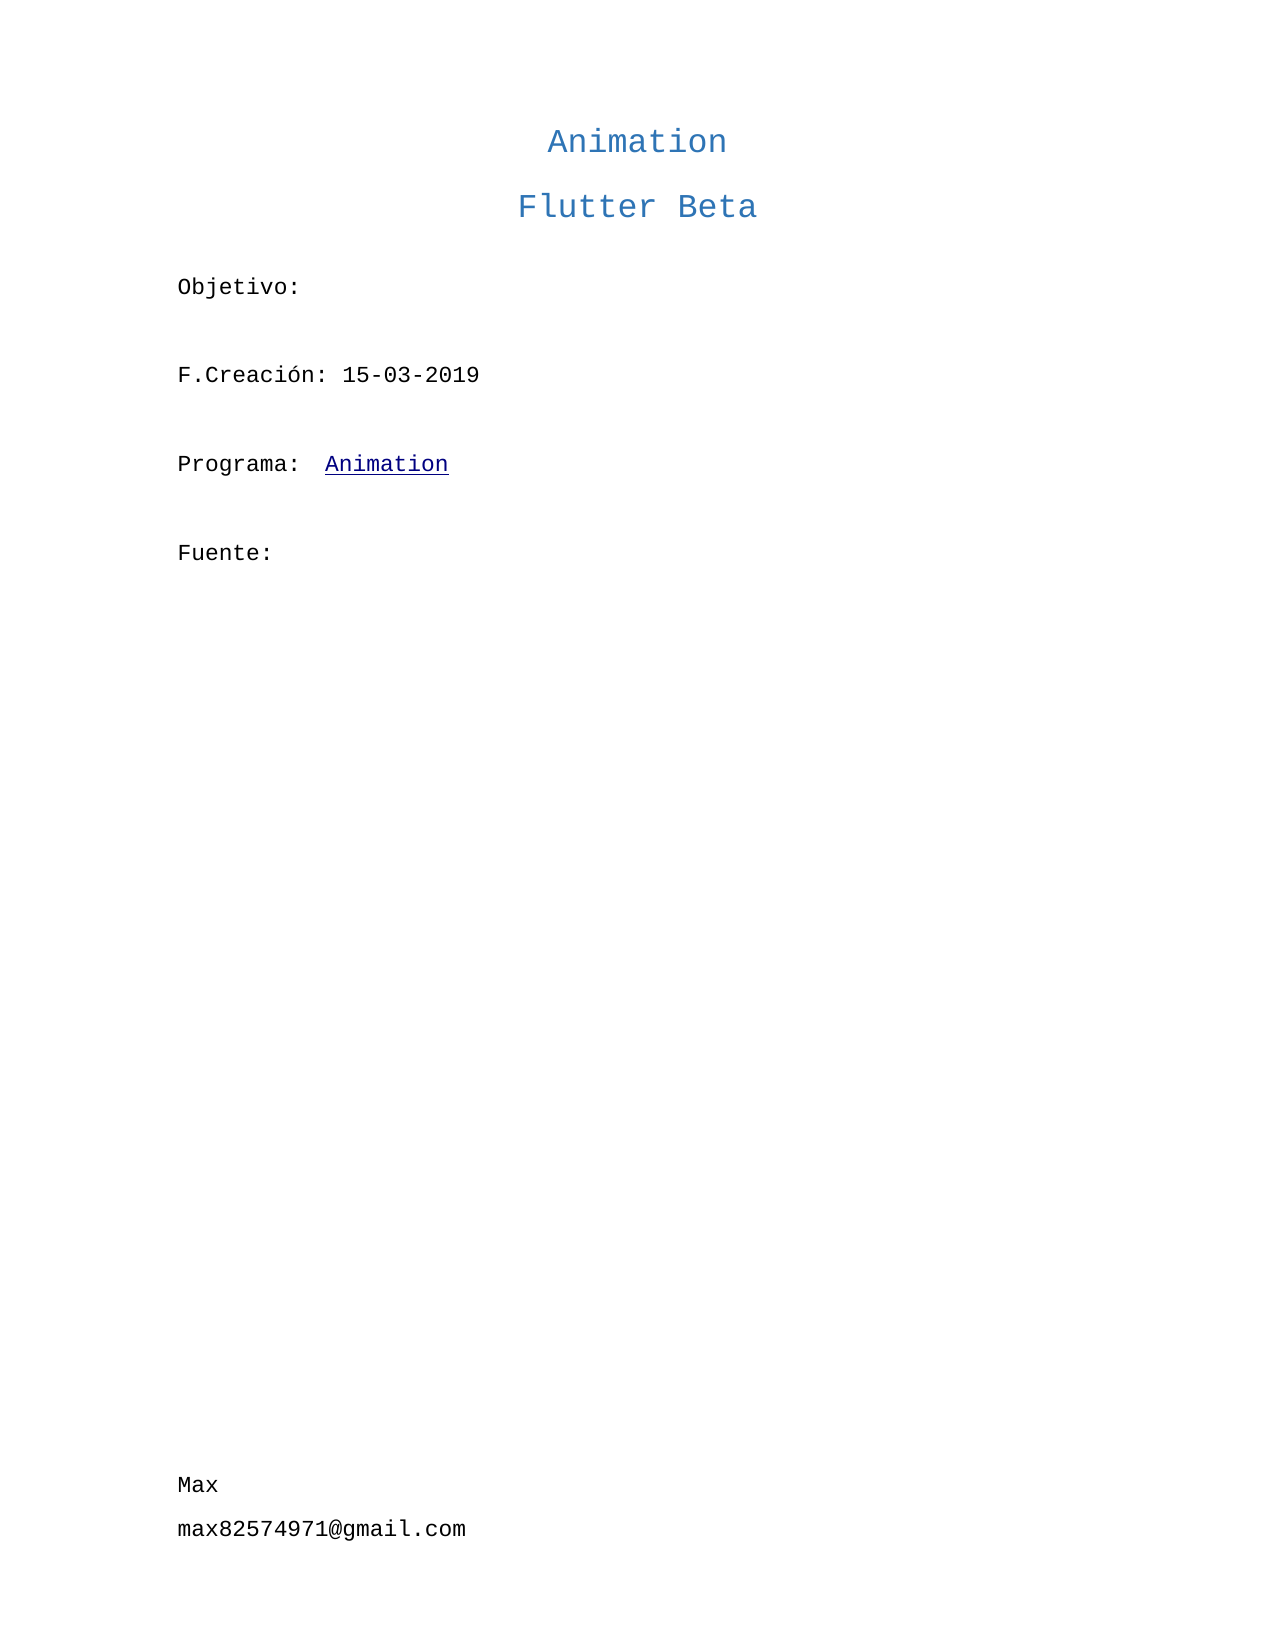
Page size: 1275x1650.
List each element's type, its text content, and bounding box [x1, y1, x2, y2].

text Max [177, 1473, 1098, 1499]
text Programa: Animation [177, 452, 1098, 478]
subtitle Flutter Beta [177, 190, 1098, 228]
subtitle Animation [177, 125, 1098, 163]
text Fuente: [177, 541, 1098, 567]
text Objetivo: [177, 275, 1098, 301]
text max82574971@gmail.com [177, 1517, 1098, 1543]
text F.Creación: 15-03-2019 [177, 364, 1098, 390]
